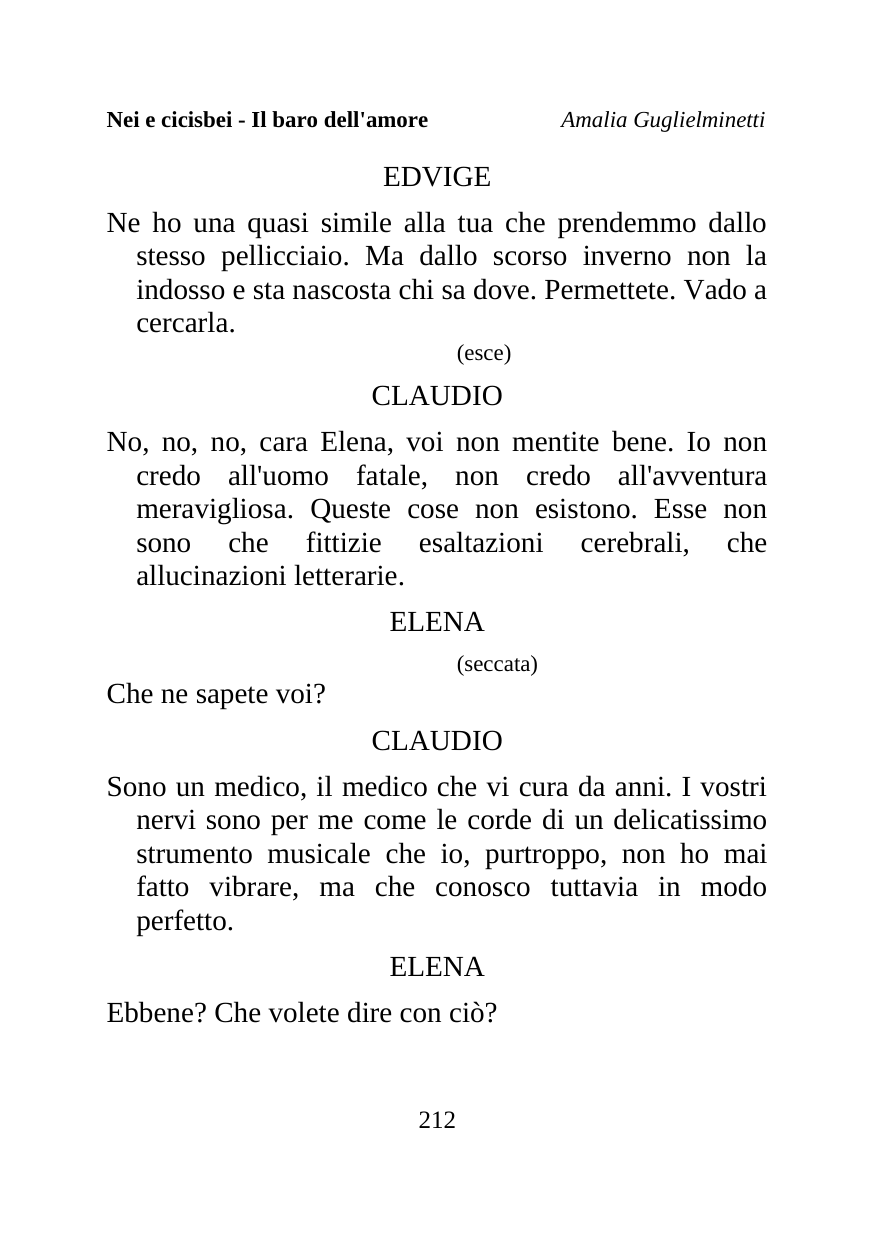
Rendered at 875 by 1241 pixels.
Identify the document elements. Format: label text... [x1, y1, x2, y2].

text ELENA [106, 604, 768, 638]
text EDVIGE [106, 159, 768, 192]
text Sono un medico, il medico che vi cura da anni. I vostri nervi sono per me come le corde di un delicatissimo strumento musicale che io, purtroppo, non ho mai fatto vibrare, ma che conosco tuttavia in modo perfetto. [106, 769, 768, 936]
text Che ne sapete voi? [106, 677, 768, 710]
text CLAUDIO [106, 723, 768, 756]
text (seccata) [457, 650, 768, 677]
text Ebbene? Che volete dire con ciò? [106, 995, 768, 1028]
text CLAUDIO [106, 378, 768, 412]
text ELENA [106, 949, 768, 982]
text (esce) [457, 339, 768, 366]
text Ne ho una quasi simile alla tua che prendemmo dallo stesso pellicciaio. Ma dallo scorso inverno non la indosso e sta nascosta chi sa dove. Permettete. Vado a cercarla. [106, 205, 768, 339]
text No, no, no, cara Elena, voi non mentite bene. Io non credo all'uomo fatale, non credo all'avventura meravigliosa. Queste cose non esistono. Esse non sono che fittizie esaltazioni cerebrali, che allucinazioni letterarie. [106, 424, 768, 592]
